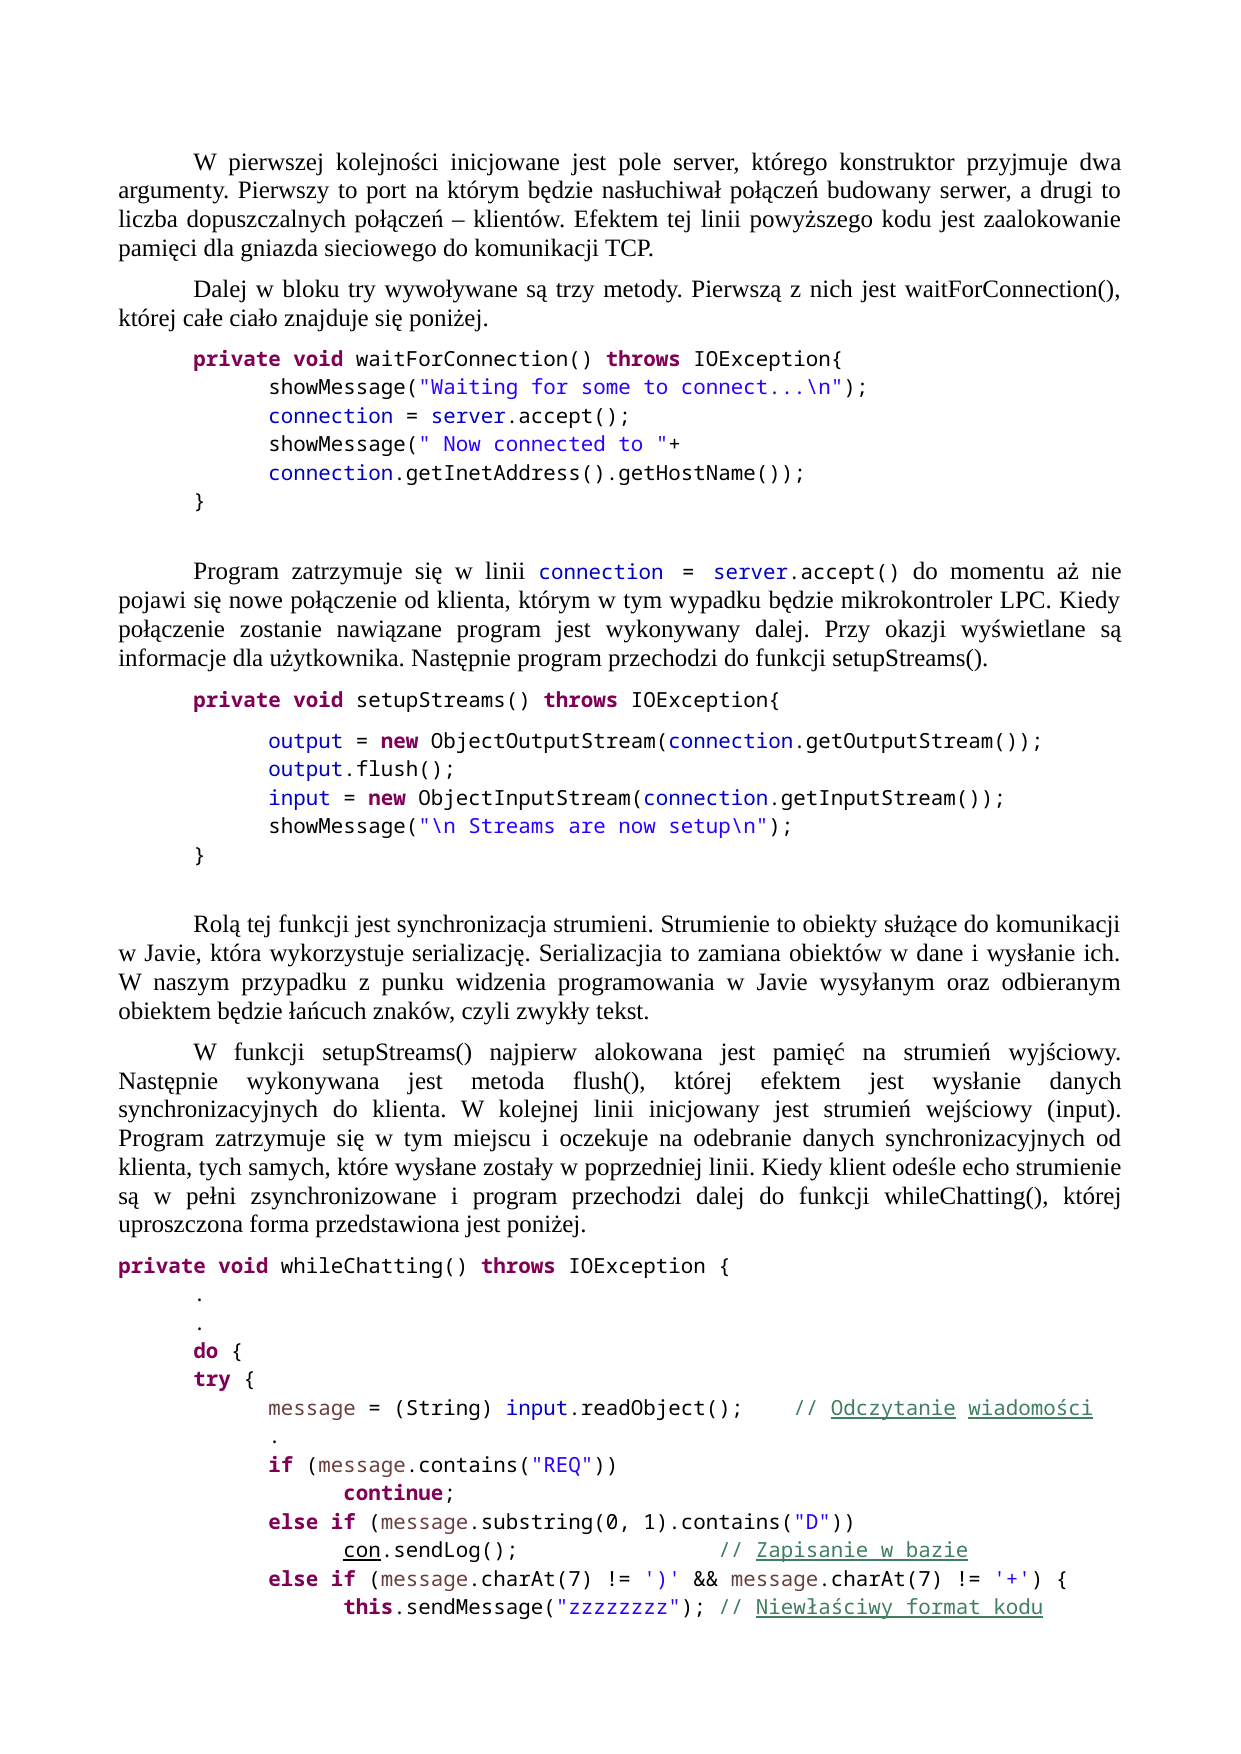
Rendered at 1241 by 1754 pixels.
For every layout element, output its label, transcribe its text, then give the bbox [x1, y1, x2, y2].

text showMessage("\n Streams are now setup\n"); [118, 811, 1122, 840]
text showMessage("Waiting for some to connect...\n"); [118, 372, 1122, 401]
text W funkcji setupStreams() najpierw alokowana jest pamięć na strumień wyjściowy. Następnie wykonywana jest metoda flush(), której efektem jest wysłanie danych synchronizacyjnych do klienta. W kolejnej linii inicjowany jest strumień wejściowy (input). Program zatrzymuje się w tym miejscu i oczekuje na odebranie danych synchronizacyjnych od klienta, tych samych, które wysłane zostały w poprzedniej linii. Kiedy klient odeśle echo strumienie są w pełni zsynchronizowane i program przechodzi dalej do funkcji whileChatting(), której uproszczona forma przedstawiona jest poniżej. [118, 1037, 1122, 1238]
text con.sendLog(); // Zapisanie w bazie [118, 1535, 1122, 1564]
text output = new ObjectOutputStream(connection.getOutputStream()); [118, 726, 1122, 754]
text else if (message.substring(0, 1).contains("D")) [118, 1507, 1122, 1535]
text Dalej w bloku try wywoływane są trzy metody. Pierwszą z nich jest waitForConnection(), której całe ciało znajduje się poniżej. [118, 274, 1122, 332]
text private void setupStreams() throws IOException{ [118, 684, 1122, 714]
text } [118, 840, 1122, 868]
text if (message.contains("REQ")) [118, 1450, 1122, 1478]
text try { [118, 1364, 1122, 1393]
text private void whileChatting() throws IOException { [118, 1251, 1122, 1279]
text continue; [118, 1478, 1122, 1507]
text this.sendMessage("zzzzzzzz"); // Niewłaściwy format kodu [118, 1592, 1122, 1621]
text . [118, 1279, 1122, 1308]
text W pierwszej kolejności inicjowane jest pole server, którego konstruktor przyjmuje dwa argumenty. Pierwszy to port na którym będzie nasłuchiwał połączeń budowany serwer, a drugi to liczba dopuszczalnych połączeń – klientów. Efektem tej linii powyższego kodu jest zaalokowanie pamięci dla gniazda sieciowego do komunikacji TCP. [118, 147, 1122, 262]
text . [118, 1308, 1122, 1336]
text Program zatrzymuje się w linii connection = server.accept() do momentu aż nie pojawi się nowe połączenie od klienta, którym w tym wypadku będzie mikrokontroler LPC. Kiedy połączenie zostanie nawiązane program jest wykonywany dalej. Przy okazji wyświetlane są informacje dla użytkownika. Następnie program przechodzi do funkcji setupStreams(). [118, 556, 1122, 672]
text showMessage(" Now connected to "+ connection.getInetAddress().getHostName()); [118, 429, 1122, 486]
text input = new ObjectInputStream(connection.getInputStream()); [118, 783, 1122, 811]
text output.flush(); [118, 754, 1122, 783]
text connection = server.accept(); [118, 401, 1122, 429]
text Rolą tej funkcji jest synchronizacja strumieni. Strumienie to obiekty służące do komunikacji w Javie, która wykorzystuje serializację. Serializacjia to zamiana obiektów w dane i wysłanie ich. W naszym przypadku z punku widzenia programowania w Javie wysyłanym oraz odbieranym obiektem będzie łańcuch znaków, czyli zwykły tekst. [118, 909, 1122, 1024]
text do { [118, 1336, 1122, 1364]
text } [118, 486, 1122, 515]
text . [118, 1421, 1122, 1450]
text else if (message.charAt(7) != ')' && message.charAt(7) != '+') { [118, 1564, 1122, 1592]
text message = (String) input.readObject(); // Odczytanie wiadomości [118, 1393, 1122, 1421]
text private void waitForConnection() throws IOException{ [118, 344, 1122, 372]
